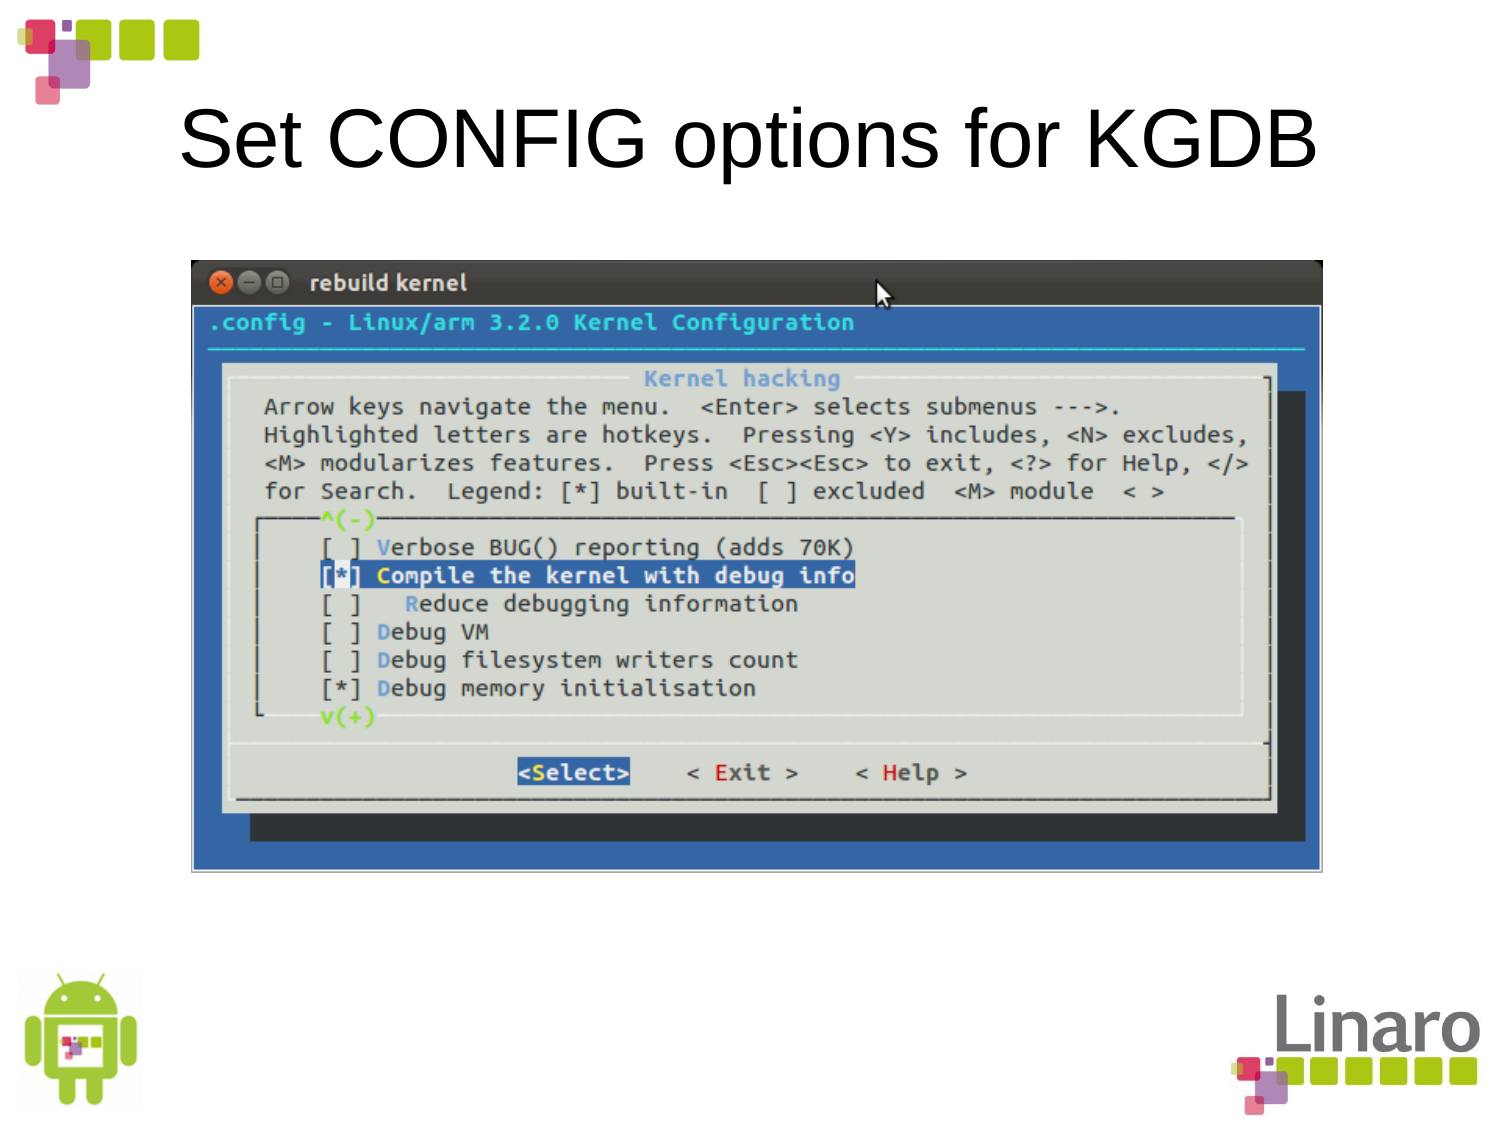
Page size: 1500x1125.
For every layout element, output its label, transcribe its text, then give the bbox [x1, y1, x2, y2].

picture [1219, 986, 1491, 1123]
picture [18, 971, 142, 1109]
list [74, 263, 1425, 916]
picture [191, 260, 1323, 873]
picture [16, 12, 205, 121]
title Set CONFIG options for KGDB [74, 44, 1425, 233]
